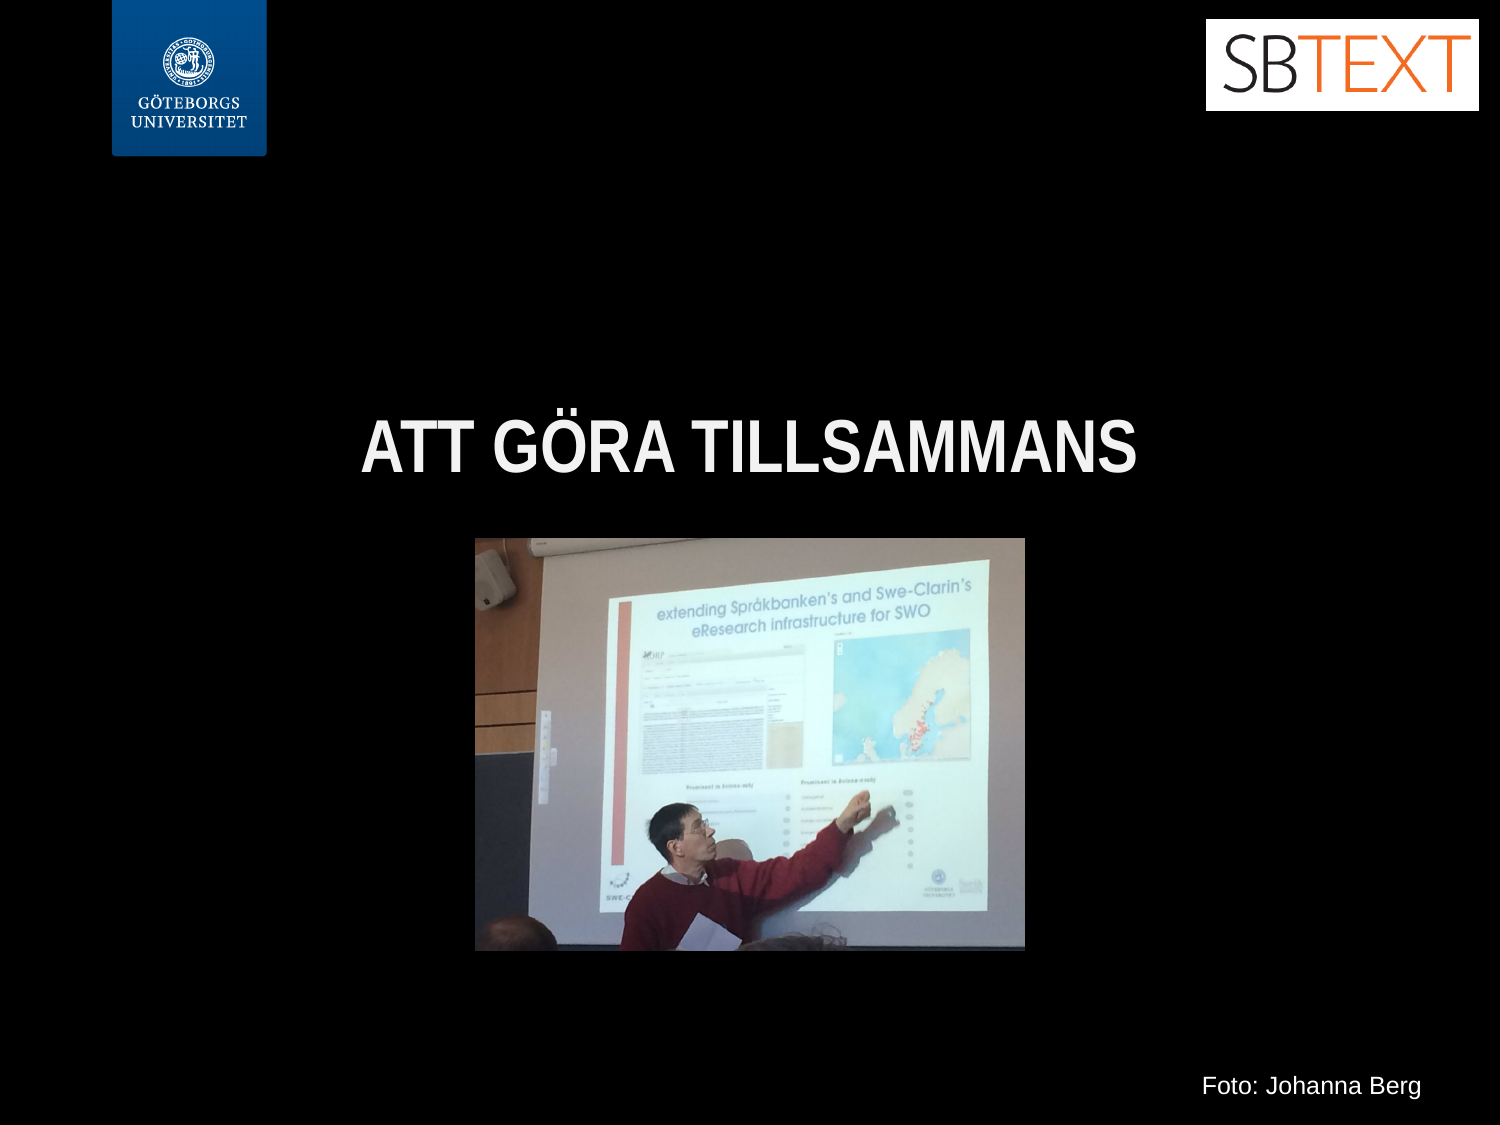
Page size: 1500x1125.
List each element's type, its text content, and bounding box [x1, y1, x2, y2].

text_box Foto: Johanna Berg [1187, 1061, 1459, 1107]
title ATT GÖRA TILLSAMMANS [88, 397, 1412, 528]
picture [110, 0, 268, 159]
picture [1206, 19, 1479, 111]
picture [475, 538, 1025, 951]
